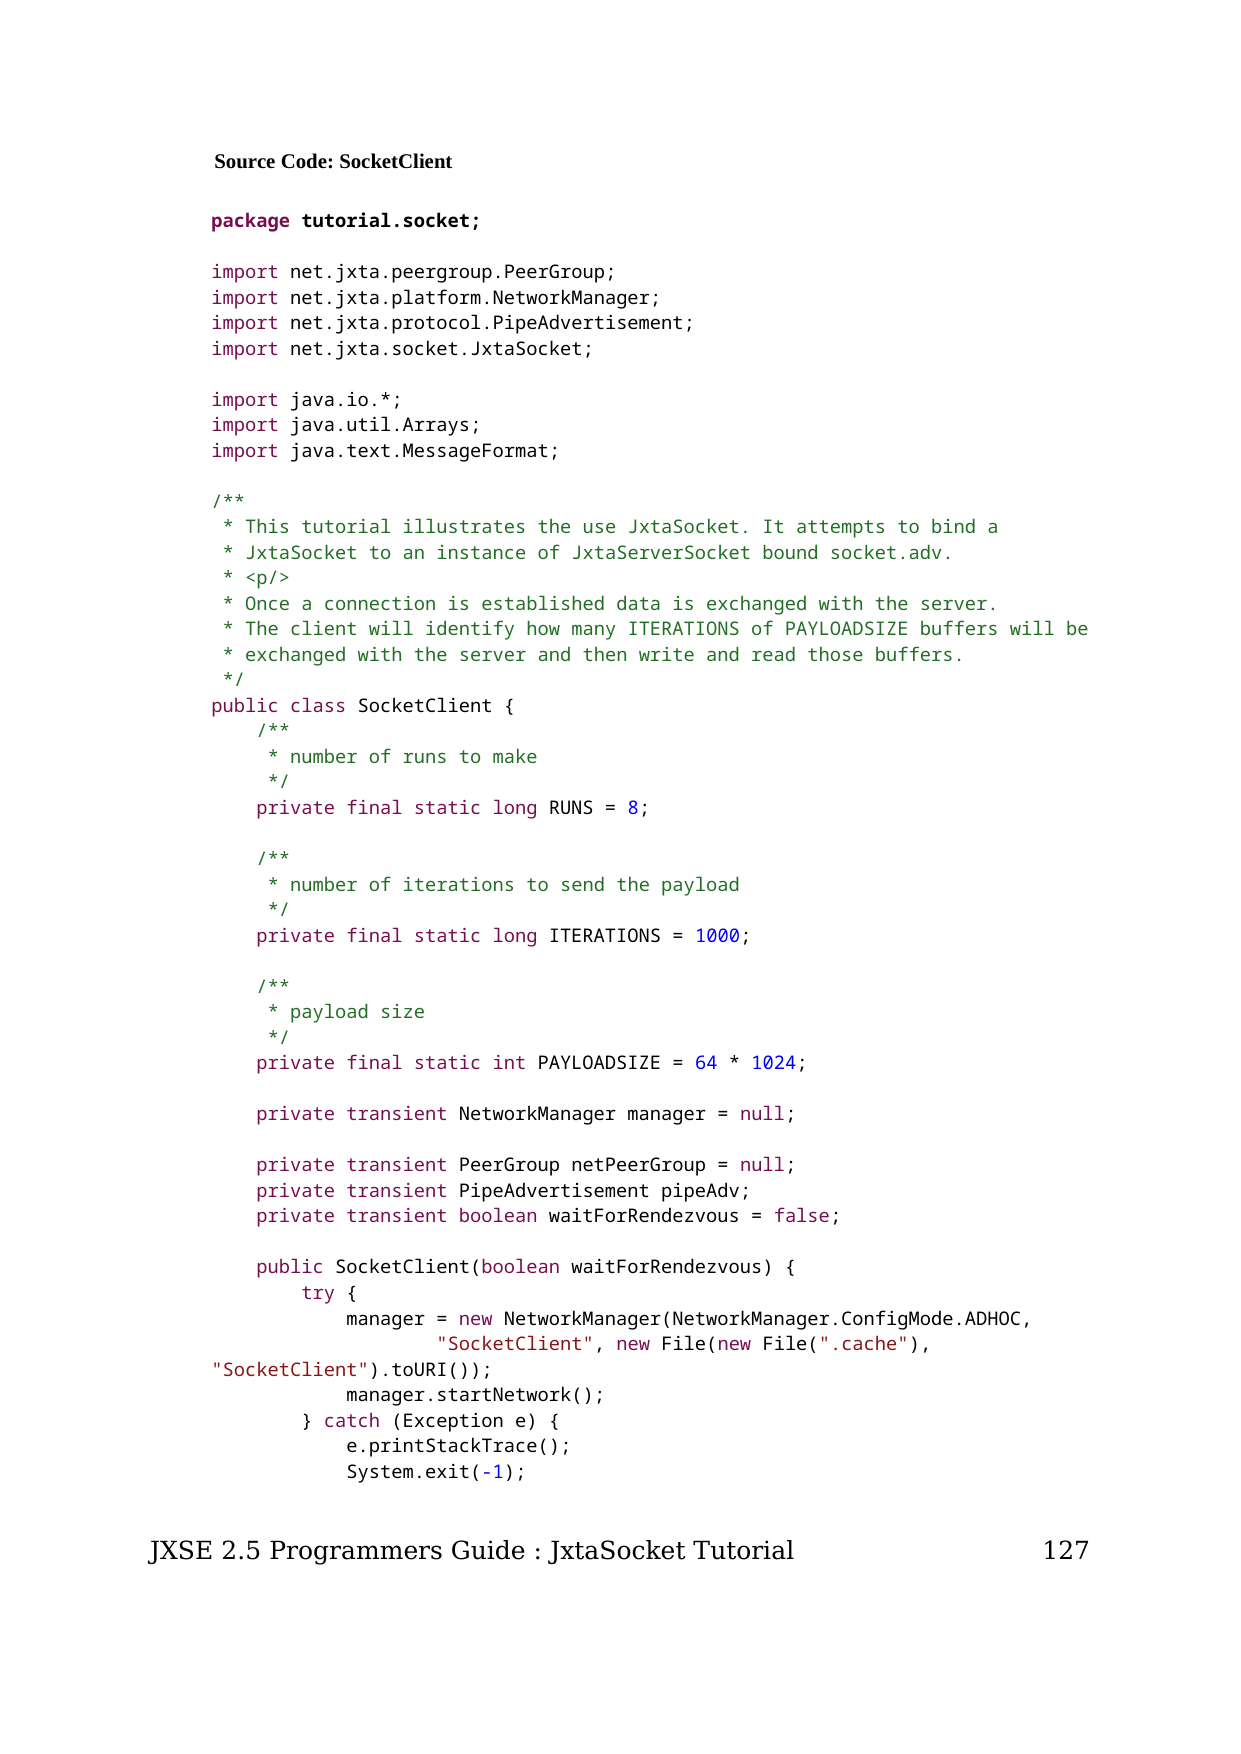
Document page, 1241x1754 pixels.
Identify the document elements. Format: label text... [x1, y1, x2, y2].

text * payload size [211, 999, 1090, 1024]
text */ [211, 1024, 1090, 1050]
text * This tutorial illustrates the use JxtaSocket. It attempts to bind a [211, 514, 1090, 539]
text private transient PipeAdvertisement pipeAdv; [211, 1177, 1090, 1203]
text */ [211, 769, 1090, 794]
text private final static int PAYLOADSIZE = 64 * 1024; [211, 1050, 1090, 1075]
text private transient PeerGroup netPeerGroup = null; [211, 1152, 1090, 1177]
text System.exit(-1); [211, 1458, 1090, 1483]
text import net.jxta.protocol.PipeAdvertisement; [211, 309, 1090, 335]
text public SocketClient(boolean waitForRendezvous) { [211, 1254, 1090, 1279]
text * <p/> [211, 565, 1090, 590]
text e.printStackTrace(); [211, 1432, 1090, 1458]
text try { [211, 1279, 1090, 1305]
text */ [211, 897, 1090, 922]
text manager.startNetwork(); [211, 1381, 1090, 1407]
text import net.jxta.platform.NetworkManager; [211, 284, 1090, 309]
text import net.jxta.socket.JxtaSocket; [211, 335, 1090, 361]
text manager = new NetworkManager(NetworkManager.ConfigMode.ADHOC, [211, 1305, 1090, 1330]
text * The client will identify how many ITERATIONS of PAYLOADSIZE buffers will be [211, 616, 1090, 641]
text private transient boolean waitForRendezvous = false; [211, 1203, 1090, 1228]
text /** [211, 488, 1090, 514]
text import java.io.*; [211, 386, 1090, 412]
text import net.jxta.peergroup.PeerGroup; [211, 258, 1090, 284]
text * exchanged with the server and then write and read those buffers. [211, 641, 1090, 667]
text Source Code: SocketClient [214, 150, 1090, 173]
text * number of iterations to send the payload [211, 871, 1090, 897]
text * number of runs to make [211, 743, 1090, 769]
text /** [211, 846, 1090, 871]
text "SocketClient", new File(new File(".cache"), "SocketClient").toURI()); [211, 1330, 1090, 1381]
text private transient NetworkManager manager = null; [211, 1101, 1090, 1126]
text private final static long RUNS = 8; [211, 794, 1090, 820]
text import java.text.MessageFormat; [211, 437, 1090, 463]
text } catch (Exception e) { [211, 1407, 1090, 1432]
text * JxtaSocket to an instance of JxtaServerSocket bound socket.adv. [211, 539, 1090, 565]
text */ [211, 667, 1090, 692]
text * Once a connection is established data is exchanged with the server. [211, 590, 1090, 616]
text import java.util.Arrays; [211, 412, 1090, 437]
text package tutorial.socket; [211, 207, 1090, 233]
text /** [211, 718, 1090, 743]
text private final static long ITERATIONS = 1000; [211, 922, 1090, 948]
text /** [211, 973, 1090, 999]
text public class SocketClient { [211, 692, 1090, 718]
